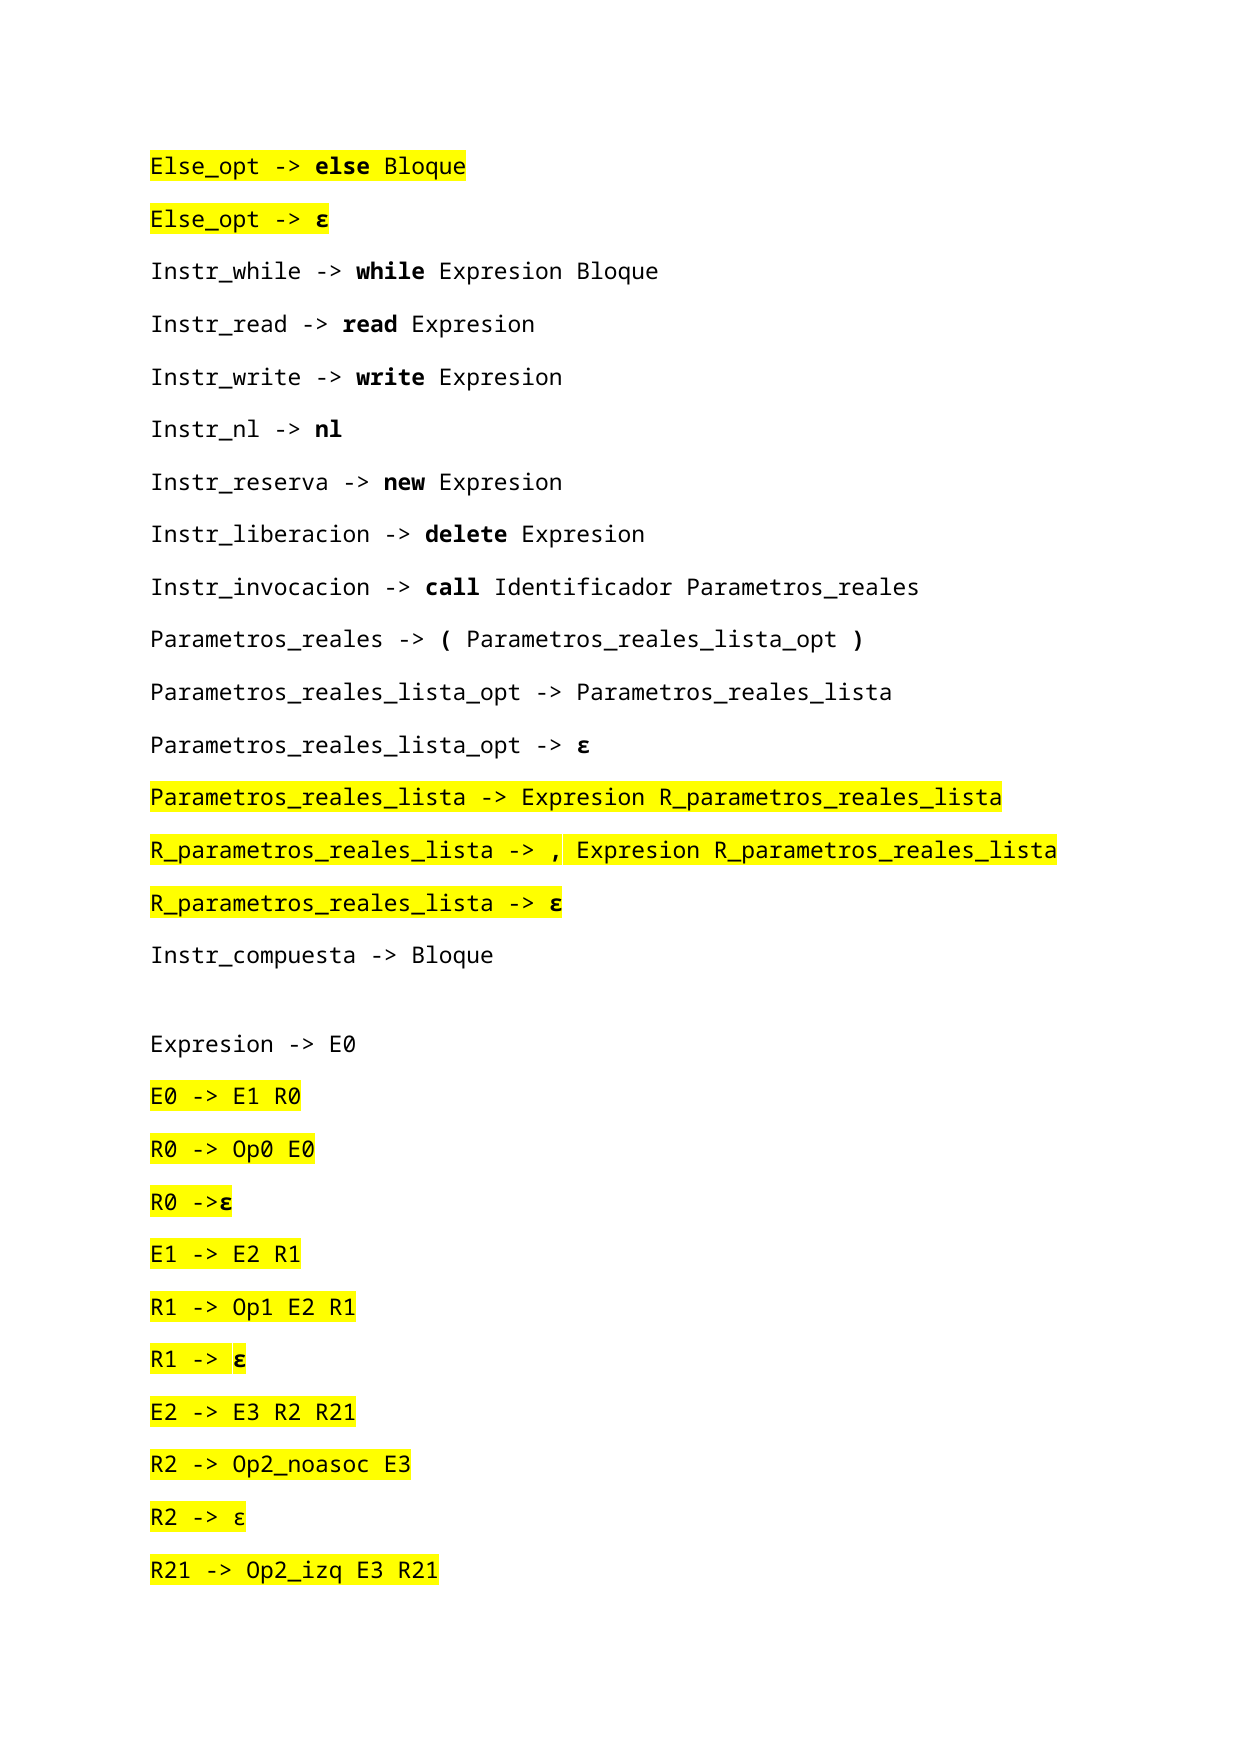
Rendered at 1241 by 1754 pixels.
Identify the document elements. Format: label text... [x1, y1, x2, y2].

text R0 -> Op0 E0 [150, 1133, 1090, 1164]
text Else_opt -> else Bloque [150, 150, 1090, 181]
text Instr_while -> while Expresion Bloque [150, 255, 1090, 286]
text Else_opt -> ε [150, 203, 1090, 234]
text Parametros_reales_lista -> Expresion R_parametros_reales_lista [150, 781, 1090, 812]
text Parametros_reales_lista_opt -> Parametros_reales_lista [150, 676, 1090, 707]
text Instr_nl -> nl [150, 413, 1090, 444]
text R2 -> ε [150, 1501, 1090, 1532]
text E1 -> E2 R1 [150, 1238, 1090, 1269]
text Instr_read -> read Expresion [150, 308, 1090, 339]
text Instr_invocacion -> call Identificador Parametros_reales [150, 571, 1090, 602]
text R_parametros_reales_lista -> ε [150, 886, 1090, 918]
text R1 -> Op1 E2 R1 [150, 1291, 1090, 1322]
text E0 -> E1 R0 [150, 1080, 1090, 1111]
text E2 -> E3 R2 R21 [150, 1396, 1090, 1427]
text R21 -> Op2_izq E3 R21 [150, 1554, 1090, 1585]
text Instr_reserva -> new Expresion [150, 466, 1090, 497]
text Parametros_reales_lista_opt -> ε [150, 729, 1090, 760]
text Instr_write -> write Expresion [150, 360, 1090, 392]
text Instr_compuesta -> Bloque [150, 939, 1090, 970]
text Expresion -> E0 [150, 1028, 1090, 1059]
text R0 ->ε [150, 1185, 1090, 1217]
text R_parametros_reales_lista -> , Expresion R_parametros_reales_lista [150, 834, 1090, 865]
text R2 -> Op2_noasoc E3 [150, 1448, 1090, 1480]
text Parametros_reales -> ( Parametros_reales_lista_opt ) [150, 623, 1090, 655]
text Instr_liberacion -> delete Expresion [150, 518, 1090, 549]
text R1 -> ε [150, 1343, 1090, 1374]
